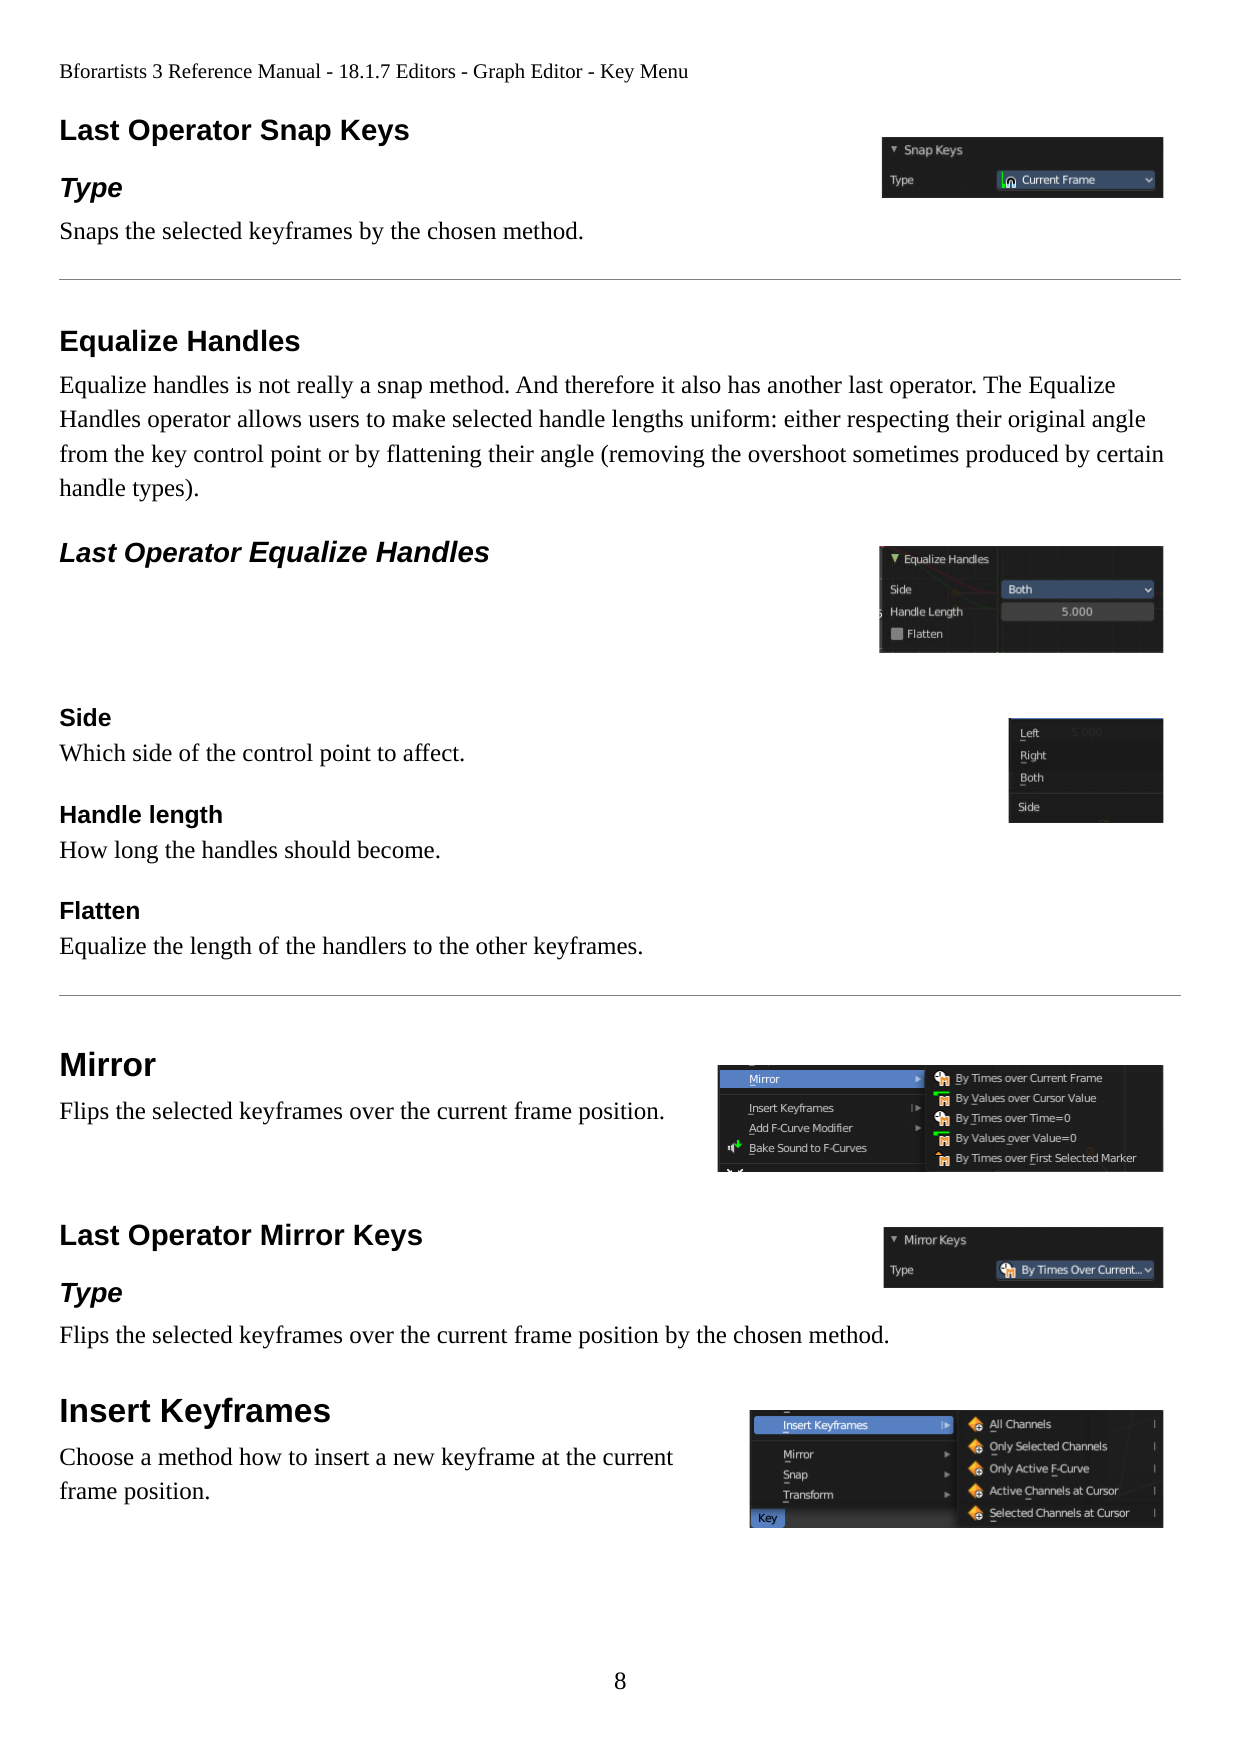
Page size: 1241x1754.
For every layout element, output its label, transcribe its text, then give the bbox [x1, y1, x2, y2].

subtitle Last Operator Snap Keys [59, 113, 1181, 146]
text Flips the selected keyframes over the current frame position. [59, 1096, 717, 1125]
subtitle Insert Keyframes [59, 1390, 1181, 1429]
subtitle Flatten [59, 896, 1181, 925]
subtitle Handle length [59, 800, 1181, 828]
subtitle Equalize Handles [59, 323, 1181, 357]
subtitle Last Operator Equalize Handles [59, 535, 1181, 568]
subtitle Side [59, 703, 1181, 732]
text Which side of the control point to affect. [59, 738, 1008, 767]
subtitle Mirror [59, 1045, 1181, 1084]
picture [749, 1410, 1164, 1528]
text Snaps the selected keyframes by the chosen method. [59, 216, 1181, 244]
text Equalize the length of the handlers to the other keyframes. [59, 931, 1181, 960]
text Flips the selected keyframes over the current frame position by the chosen method. [59, 1321, 1181, 1349]
text Choose a method how to insert a new keyframe at the current frame position. [59, 1442, 749, 1505]
text How long the handles should become. [59, 835, 1181, 863]
picture [883, 1227, 1164, 1288]
subtitle Last Operator Mirror Keys [59, 1217, 1181, 1251]
subtitle Type [59, 1276, 1181, 1308]
picture [879, 546, 1164, 653]
subtitle Type [59, 171, 1181, 203]
text Equalize handles is not really a snap method. And therefore it also has another last operator. The Equalize Handles operator allows users to make selected handle lengths uniform: either respecting their original angle from the key control point or by flattening their angle (removing the overshoot sometimes produced by certain handle types). [59, 370, 1181, 502]
picture [1008, 718, 1164, 823]
picture [881, 137, 1164, 198]
picture [717, 1065, 1164, 1172]
